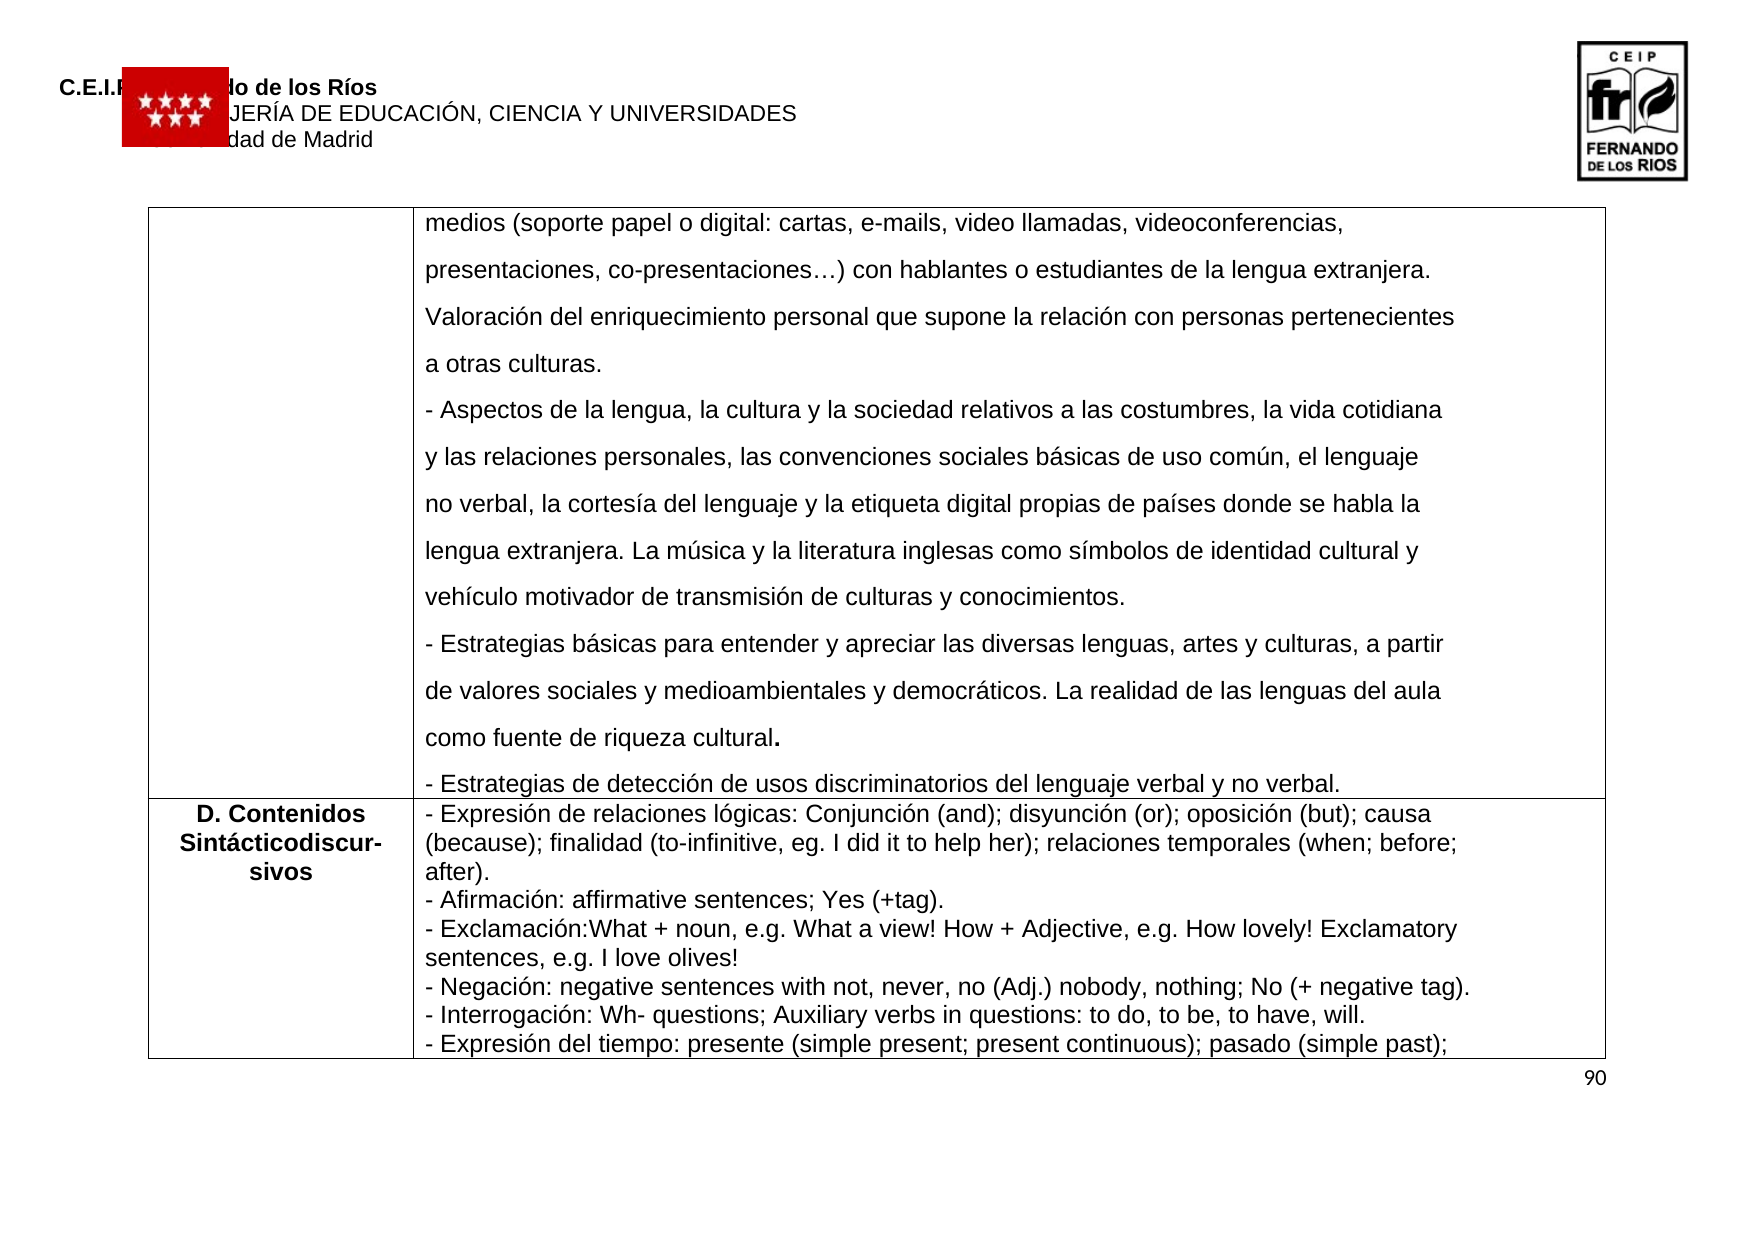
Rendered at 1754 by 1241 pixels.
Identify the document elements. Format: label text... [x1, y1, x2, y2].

table_cell [149, 208, 413, 798]
table_cell medios (soporte papel o digital: cartas, e-mails, video llamadas, videoconferencias, presentaciones, co-presentaciones…) con hablantes o estudiantes de la lengua extranjera. Valoración del enriquecimiento personal que supone la relación con personas pertenecientes a otras culturas. - Aspectos de la lengua, la cultura y la sociedad relativos a las costumbres, la vida cotidiana y las relaciones personales, las convenciones sociales básicas de uso común, el lenguaje no verbal, la cortesía del lenguaje y la etiqueta digital propias de países donde se habla la lengua extranjera. La música y la literatura inglesas como símbolos de identidad cultural y vehículo motivador de transmisión de culturas y conocimientos. - Estrategias básicas para entender y apreciar las diversas lenguas, artes y culturas, a partir de valores sociales y medioambientales y democráticos. La realidad de las lenguas del aula como fuente de riqueza cultural. - Estrategias de detección de usos discriminatorios del lenguaje verbal y no verbal. [414, 208, 1605, 798]
table_cell D. Contenidos Sintácticodiscur-sivos [149, 799, 413, 1058]
table_cell - Expresión de relaciones lógicas: Conjunción (and); disyunción (or); oposición (but); causa (because); finalidad (to-infinitive, eg. I did it to help her); relaciones temporales (when; before; after). - Afirmación: affirmative sentences; Yes (+tag). - Exclamación:What + noun, e.g. What a view! How + Adjective, e.g. How lovely! Exclamatory sentences, e.g. I love olives! - Negación: negative sentences with not, never, no (Adj.) nobody, nothing; No (+ negative tag). - Interrogación: Wh- questions; Auxiliary verbs in questions: to do, to be, to have, will. - Expresión del tiempo: presente (simple present; present continuous); pasado (simple past); [414, 799, 1605, 1058]
